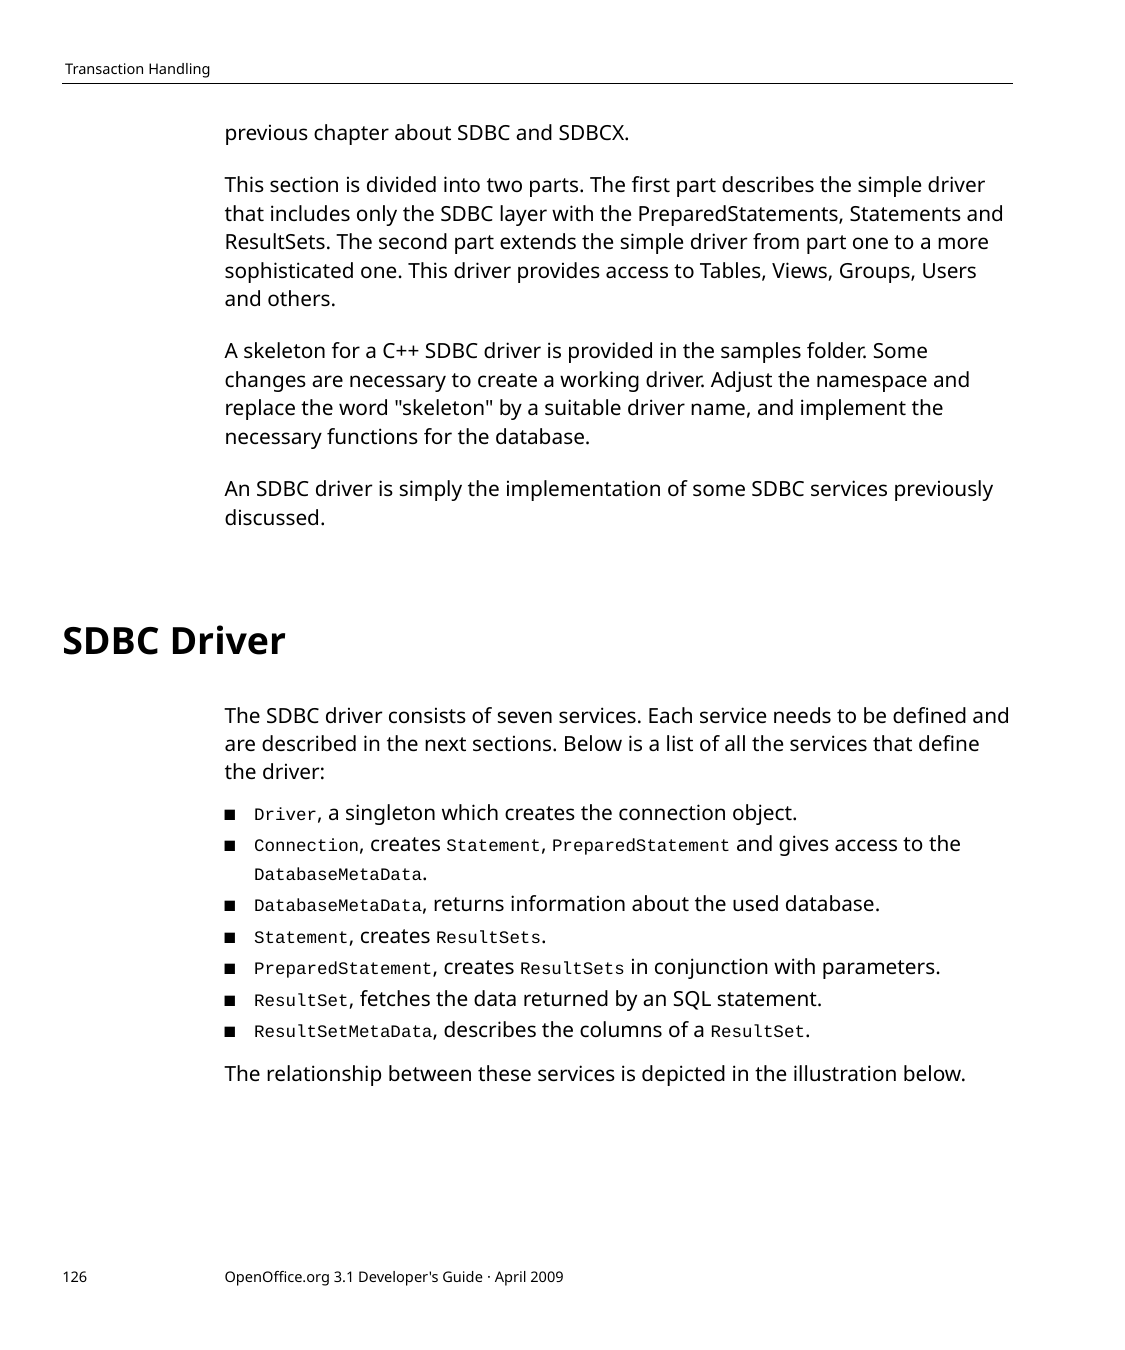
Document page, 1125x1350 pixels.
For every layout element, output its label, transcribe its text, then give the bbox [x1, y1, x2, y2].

text The relationship between these services is depicted in the illustration below. [224, 1059, 1013, 1087]
subtitle SDBC Driver [62, 614, 1013, 665]
text The SDBC driver consists of seven services. Each service needs to be defined and are described in the next sections. Below is a list of all the services that define the driver: [224, 701, 1013, 786]
text A skeleton for a C++ SDBC driver is provided in the samples folder. Some changes are necessary to create a working driver. Adjust the namespace and replace the word "skeleton" by a suitable driver name, and implement the necessary functions for the database. [224, 337, 1013, 450]
text This section is divided into two parts. The first part describes the simple driver that includes only the SDBC layer with the PreparedStatements, Statements and ResultSets. The second part extends the simple driver from part one to a more sophisticated one. This driver provides access to Tables, Views, Groups, Users and others. [224, 171, 1013, 313]
list ResultSetMetaData, describes the columns of a ResultSet. [224, 1015, 1013, 1044]
list ResultSet, fetches the data returned by an SQL statement. [224, 984, 1013, 1012]
text An SDBC driver is simply the implementation of some SDBC services previously discussed. [224, 474, 1013, 531]
text previous chapter about SDBC and SDBCX. [224, 118, 1013, 147]
list DatabaseMetaData, returns information about the used database. [224, 889, 1013, 918]
list Statement, creates ResultSets. [224, 921, 1013, 949]
list Driver, a singleton which creates the connection object. [224, 798, 1013, 826]
list Connection, creates Statement, PreparedStatement and gives access to the DatabaseMetaData. [224, 829, 1013, 886]
list PreparedStatement, creates ResultSets in conjunction with parameters. [224, 952, 1013, 981]
